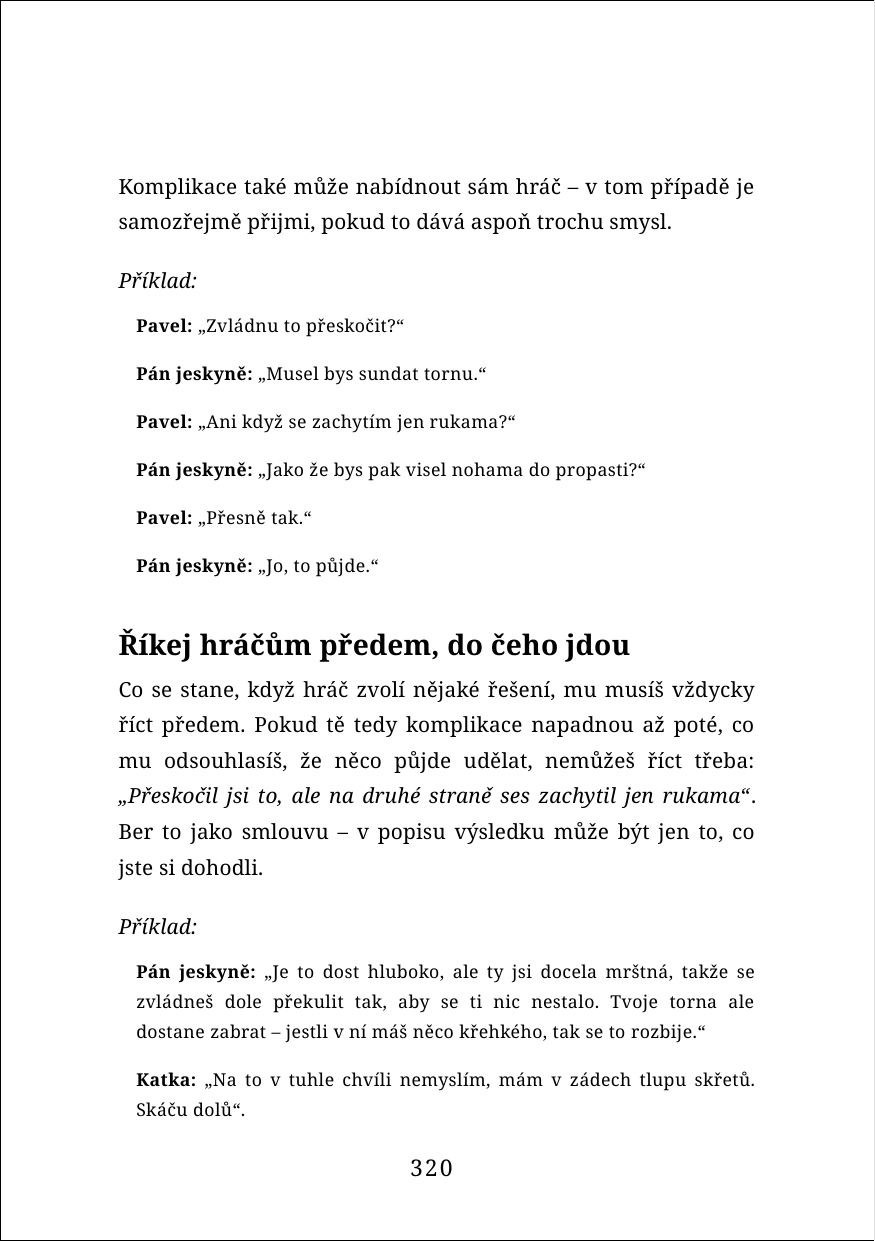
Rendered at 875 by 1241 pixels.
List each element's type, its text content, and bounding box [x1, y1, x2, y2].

text Pán jeskyně: „Jako že bys pak visel nohama do propasti?“ [136, 457, 756, 482]
text Pán jeskyně: „Jo, to půjde.“ [136, 553, 756, 577]
text Příklad: [118, 266, 756, 295]
text Pán jeskyně: „Musel bys sundat tornu.“ [136, 362, 756, 386]
text Komplikace také může nabídnout sám hráč – v tom případě je samozřejmě přijmi, pokud to dává aspoň trochu smysl. [118, 172, 756, 236]
text Pán jeskyně: „Je to dost hluboko, ale ty jsi docela mrštná, takže se zvládneš dole překulit tak, aby se ti nic nestalo. Tvoje torna ale dostane zabrat – jestli v ní máš něco křehkého, tak se to rozbije.“ [136, 959, 756, 1044]
subtitle Říkej hráčům předem, do čeho jdou [118, 625, 756, 663]
text Pavel: „Přesně tak.“ [136, 505, 756, 529]
text Katka: „Na to v tuhle chvíli nemyslím, mám v zádech tlupu skřetů. Skáču dolů“. [136, 1067, 756, 1122]
text Pavel: „Zvládnu to přeskočit?“ [136, 314, 756, 338]
text Příklad: [118, 912, 756, 940]
text Pavel: „Ani když se zachytím jen rukama?“ [136, 409, 756, 434]
text Co se stane, když hráč zvolí nějaké řešení, mu musíš vždycky říct předem. Pokud tě tedy komplikace napadnou až poté, co mu odsouhlasíš, že něco půjde udělat, nemůžeš říct třeba: „Přeskočil jsi to, ale na druhé straně ses zachytil jen rukama“. Ber to jako smlouvu – v popisu výsledku může být jen to, co jste si dohodli. [118, 675, 756, 881]
